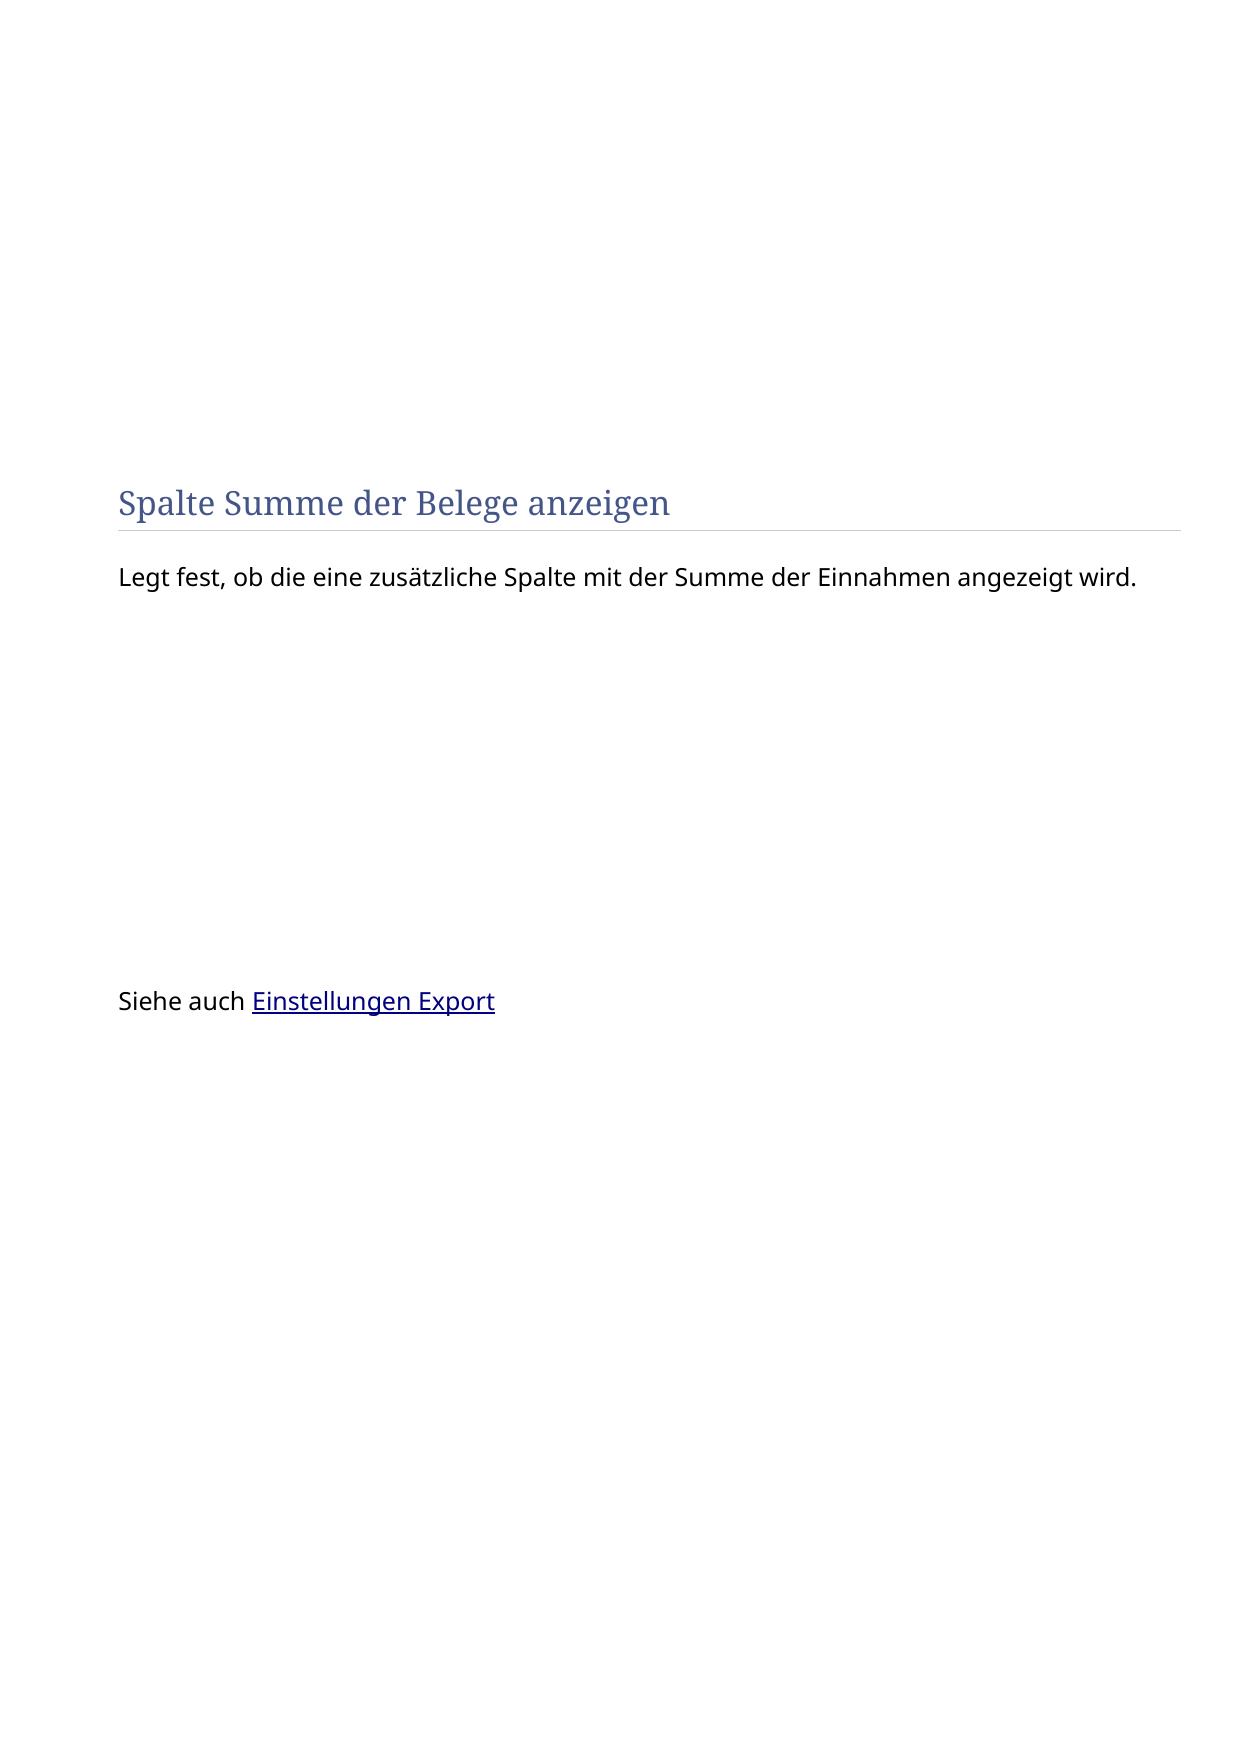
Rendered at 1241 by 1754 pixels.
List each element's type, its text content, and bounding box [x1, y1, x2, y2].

text Siehe auch Einstellungen Export [118, 984, 1181, 1018]
subtitle Spalte Summe der Belege anzeigen [118, 480, 1181, 530]
text Legt fest, ob die eine zusätzliche Spalte mit der Summe der Einnahmen angezeigt wird. [118, 560, 1181, 594]
